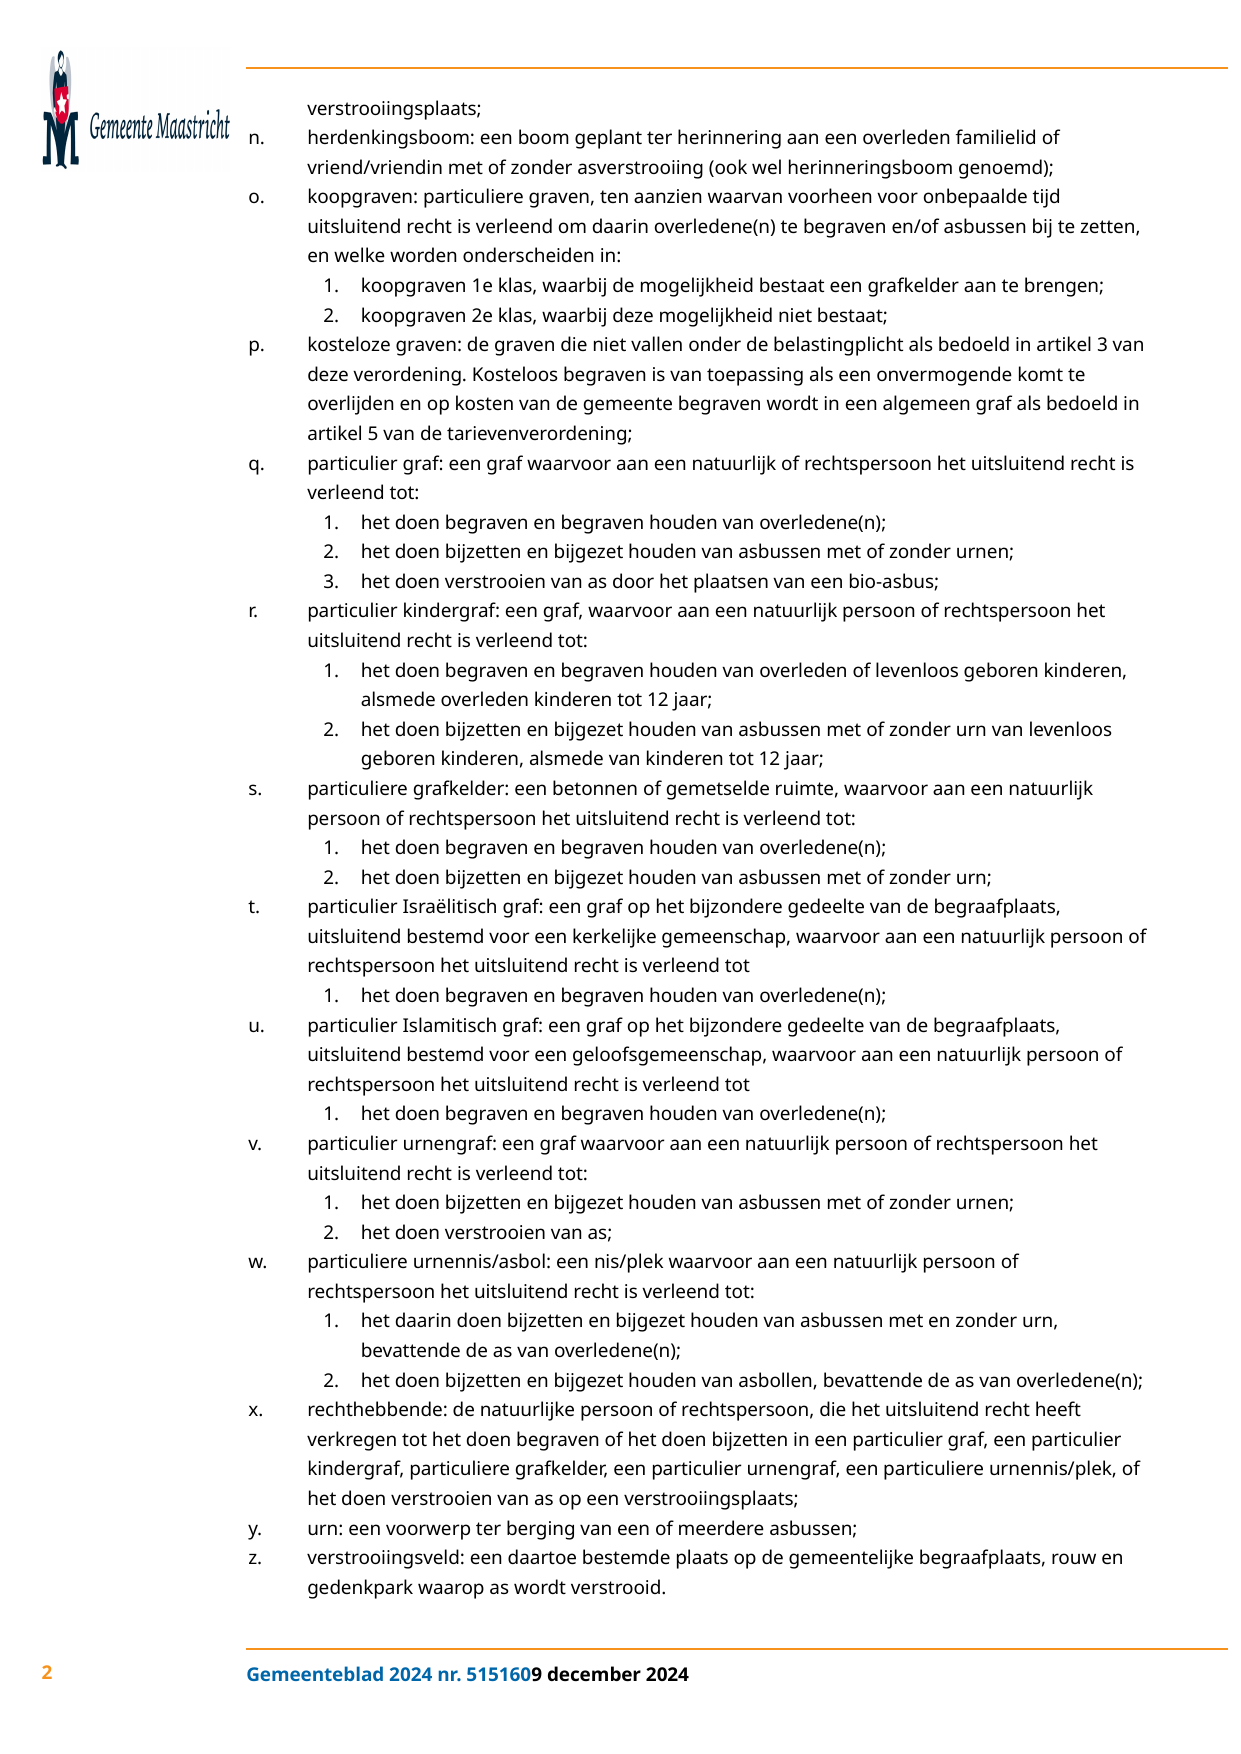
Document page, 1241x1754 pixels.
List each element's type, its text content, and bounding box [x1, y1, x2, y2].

list het doen bijzetten en bijgezet houden van asbussen met of zonder urn van levenloos geboren kinderen, alsmede van kinderen tot 12 jaar; [323, 716, 1152, 771]
list het doen verstrooien van as; [323, 1219, 1152, 1245]
list herdenkingsboom: een boom geplant ter herinnering aan een overleden familielid of vriend/vriendin met of zonder asverstrooiing (ook wel herinneringsboom genoemd); [248, 124, 1152, 180]
list urn: een voorwerp ter berging van een of meerdere asbussen; [248, 1515, 1152, 1541]
list verstrooiingsplaats; [248, 95, 1152, 121]
list verstrooiingsveld: een daartoe bestemde plaats op de gemeentelijke begraafplaats, rouw en gedenkpark waarop as wordt verstrooid. [248, 1544, 1152, 1600]
list het daarin doen bijzetten en bijgezet houden van asbussen met en zonder urn, bevattende de as van overledene(n); [323, 1308, 1152, 1363]
list particuliere grafkelder: een betonnen of gemetselde ruimte, waarvoor aan een natuurlijk persoon of rechtspersoon het uitsluitend recht is verleend tot: [248, 775, 1152, 831]
list het doen bijzetten en bijgezet houden van asbussen met of zonder urnen; [323, 538, 1152, 564]
list koopgraven: particuliere graven, ten aanzien waarvan voorheen voor onbepaalde tijd uitsluitend recht is verleend om daarin overledene(n) te begraven en/of asbussen bij te zetten, en welke worden onderscheiden in: [248, 183, 1152, 268]
list rechthebbende: de natuurlijke persoon of rechtspersoon, die het uitsluitend recht heeft verkregen tot het doen begraven of het doen bijzetten in een particulier graf, een particulier kindergraf, particuliere grafkelder, een particulier urnengraf, een particuliere urnennis/plek, of het doen verstrooien van as op een verstrooiingsplaats; [248, 1396, 1152, 1511]
list particulier urnengraf: een graf waarvoor aan een natuurlijk persoon of rechtspersoon het uitsluitend recht is verleend tot: [248, 1130, 1152, 1186]
list particulier graf: een graf waarvoor aan een natuurlijk of rechtspersoon het uitsluitend recht is verleend tot: [248, 450, 1152, 505]
list het doen begraven en begraven houden van overledene(n); [323, 982, 1152, 1008]
list koopgraven 2e klas, waarbij deze mogelijkheid niet bestaat; [323, 302, 1152, 328]
list particulier Islamitisch graf: een graf op het bijzondere gedeelte van de begraafplaats, uitsluitend bestemd voor een geloofsgemeenschap, waarvoor aan een natuurlijk persoon of rechtspersoon het uitsluitend recht is verleend tot [248, 1012, 1152, 1097]
list particulier Israëlitisch graf: een graf op het bijzondere gedeelte van de begraafplaats, uitsluitend bestemd voor een kerkelijke gemeenschap, waarvoor aan een natuurlijk persoon of rechtspersoon het uitsluitend recht is verleend tot [248, 893, 1152, 978]
list het doen verstrooien van as door het plaatsen van een bio-asbus; [323, 568, 1152, 594]
picture [41, 47, 231, 172]
list particulier kindergraf: een graf, waarvoor aan een natuurlijk persoon of rechtspersoon het uitsluitend recht is verleend tot: [248, 598, 1152, 653]
list koopgraven 1e klas, waarbij de mogelijkheid bestaat een grafkelder aan te brengen; [323, 272, 1152, 298]
list het doen begraven en begraven houden van overledene(n); [323, 1101, 1152, 1126]
list kosteloze graven: de graven die niet vallen onder de belastingplicht als bedoeld in artikel 3 van deze verordening. Kosteloos begraven is van toepassing als een onvermogende komt te overlijden en op kosten van de gemeente begraven wordt in een algemeen graf als bedoeld in artikel 5 van de tarievenverordening; [248, 331, 1152, 446]
list particuliere urnennis/asbol: een nis/plek waarvoor aan een natuurlijk persoon of rechtspersoon het uitsluitend recht is verleend tot: [248, 1248, 1152, 1304]
list het doen bijzetten en bijgezet houden van asbussen met of zonder urn; [323, 864, 1152, 890]
list het doen begraven en begraven houden van overleden of levenloos geboren kinderen, alsmede overleden kinderen tot 12 jaar; [323, 657, 1152, 712]
list het doen bijzetten en bijgezet houden van asbollen, bevattende de as van overledene(n); [323, 1367, 1152, 1393]
list het doen bijzetten en bijgezet houden van asbussen met of zonder urnen; [323, 1189, 1152, 1215]
list het doen begraven en begraven houden van overledene(n); [323, 834, 1152, 860]
list het doen begraven en begraven houden van overledene(n); [323, 509, 1152, 535]
